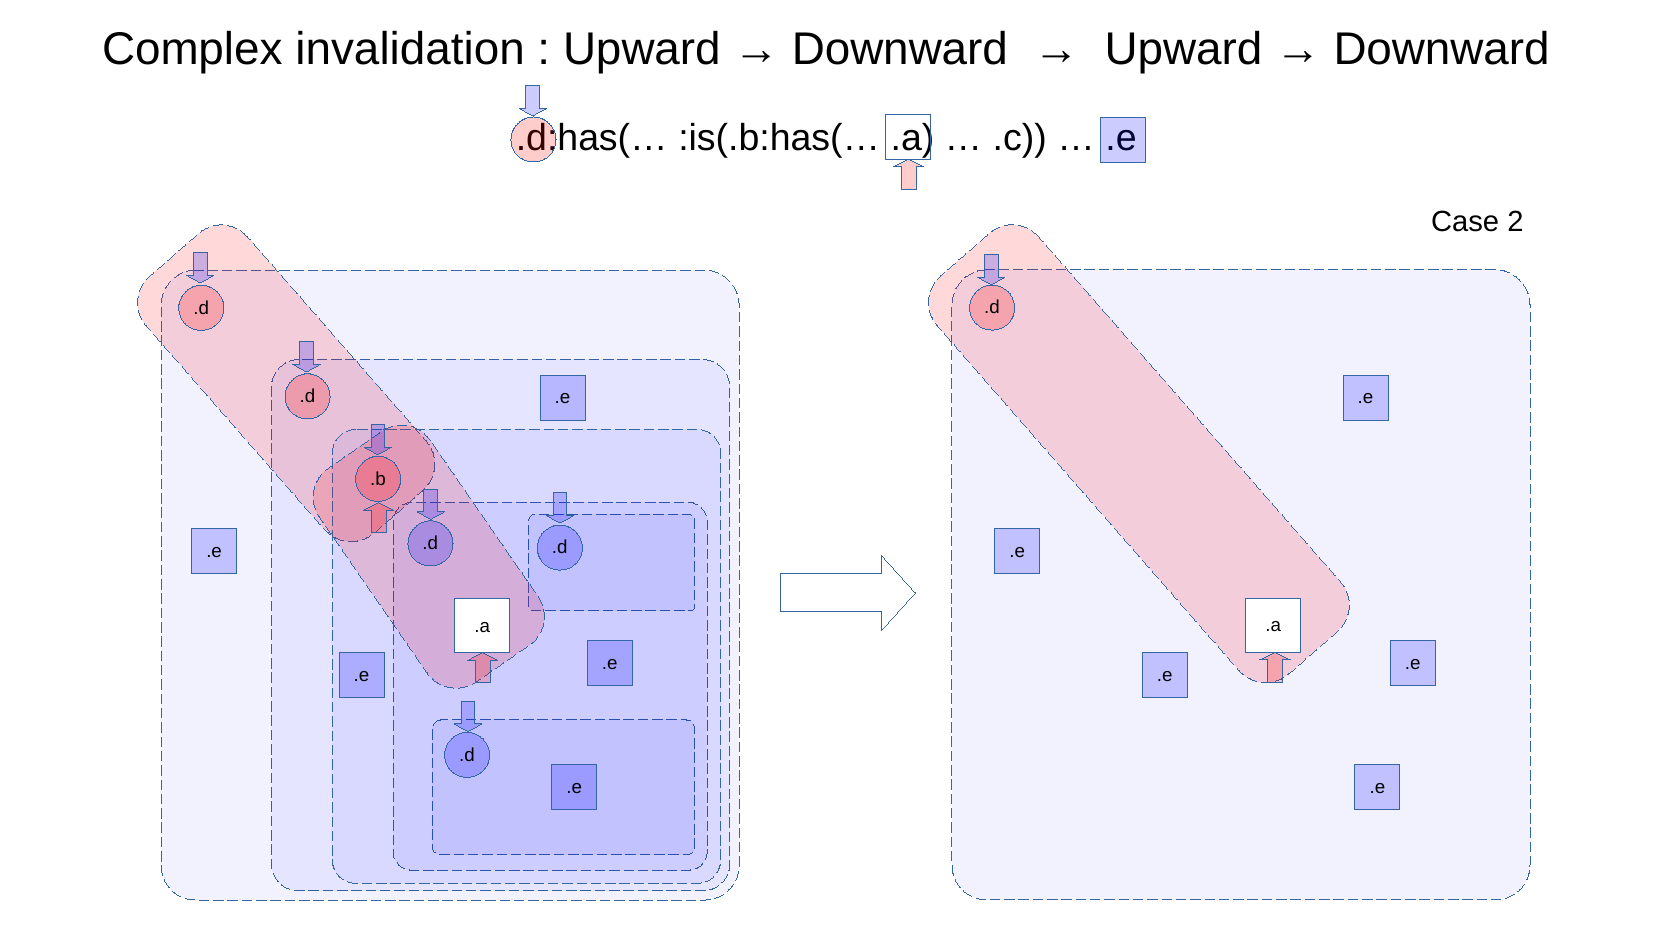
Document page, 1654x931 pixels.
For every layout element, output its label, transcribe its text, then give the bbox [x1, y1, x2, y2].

text_box Complex invalidation : Upward → Downward → Upward → Downward .d:has(… :is(.b:has(… .a) … .c)) … .e [0, 15, 1654, 199]
text_box .e [1343, 375, 1389, 421]
text_box .d [285, 373, 331, 419]
text_box [885, 114, 931, 190]
text_box .e [191, 528, 237, 574]
text_box .a [454, 598, 510, 653]
text_box .e [551, 764, 597, 810]
text_box .d [407, 520, 454, 566]
text_box .a [1245, 598, 1301, 653]
text_box [780, 555, 916, 631]
text_box [137, 224, 740, 901]
text_box .e [587, 640, 633, 686]
text_box .e [1142, 652, 1188, 698]
text_box .d [537, 525, 583, 571]
text_box .e [339, 652, 385, 698]
text_box [1100, 117, 1146, 163]
text_box .e [994, 528, 1040, 574]
text_box Case 2 [1395, 197, 1561, 251]
text_box .e [1354, 764, 1400, 810]
text_box .e [1390, 640, 1436, 686]
text_box .b [355, 456, 401, 502]
text_box [928, 224, 1531, 900]
text_box .d [444, 732, 490, 778]
text_box .e [540, 375, 586, 421]
text_box [510, 85, 557, 162]
text_box .d [178, 285, 224, 331]
text_box .d [969, 285, 1015, 331]
